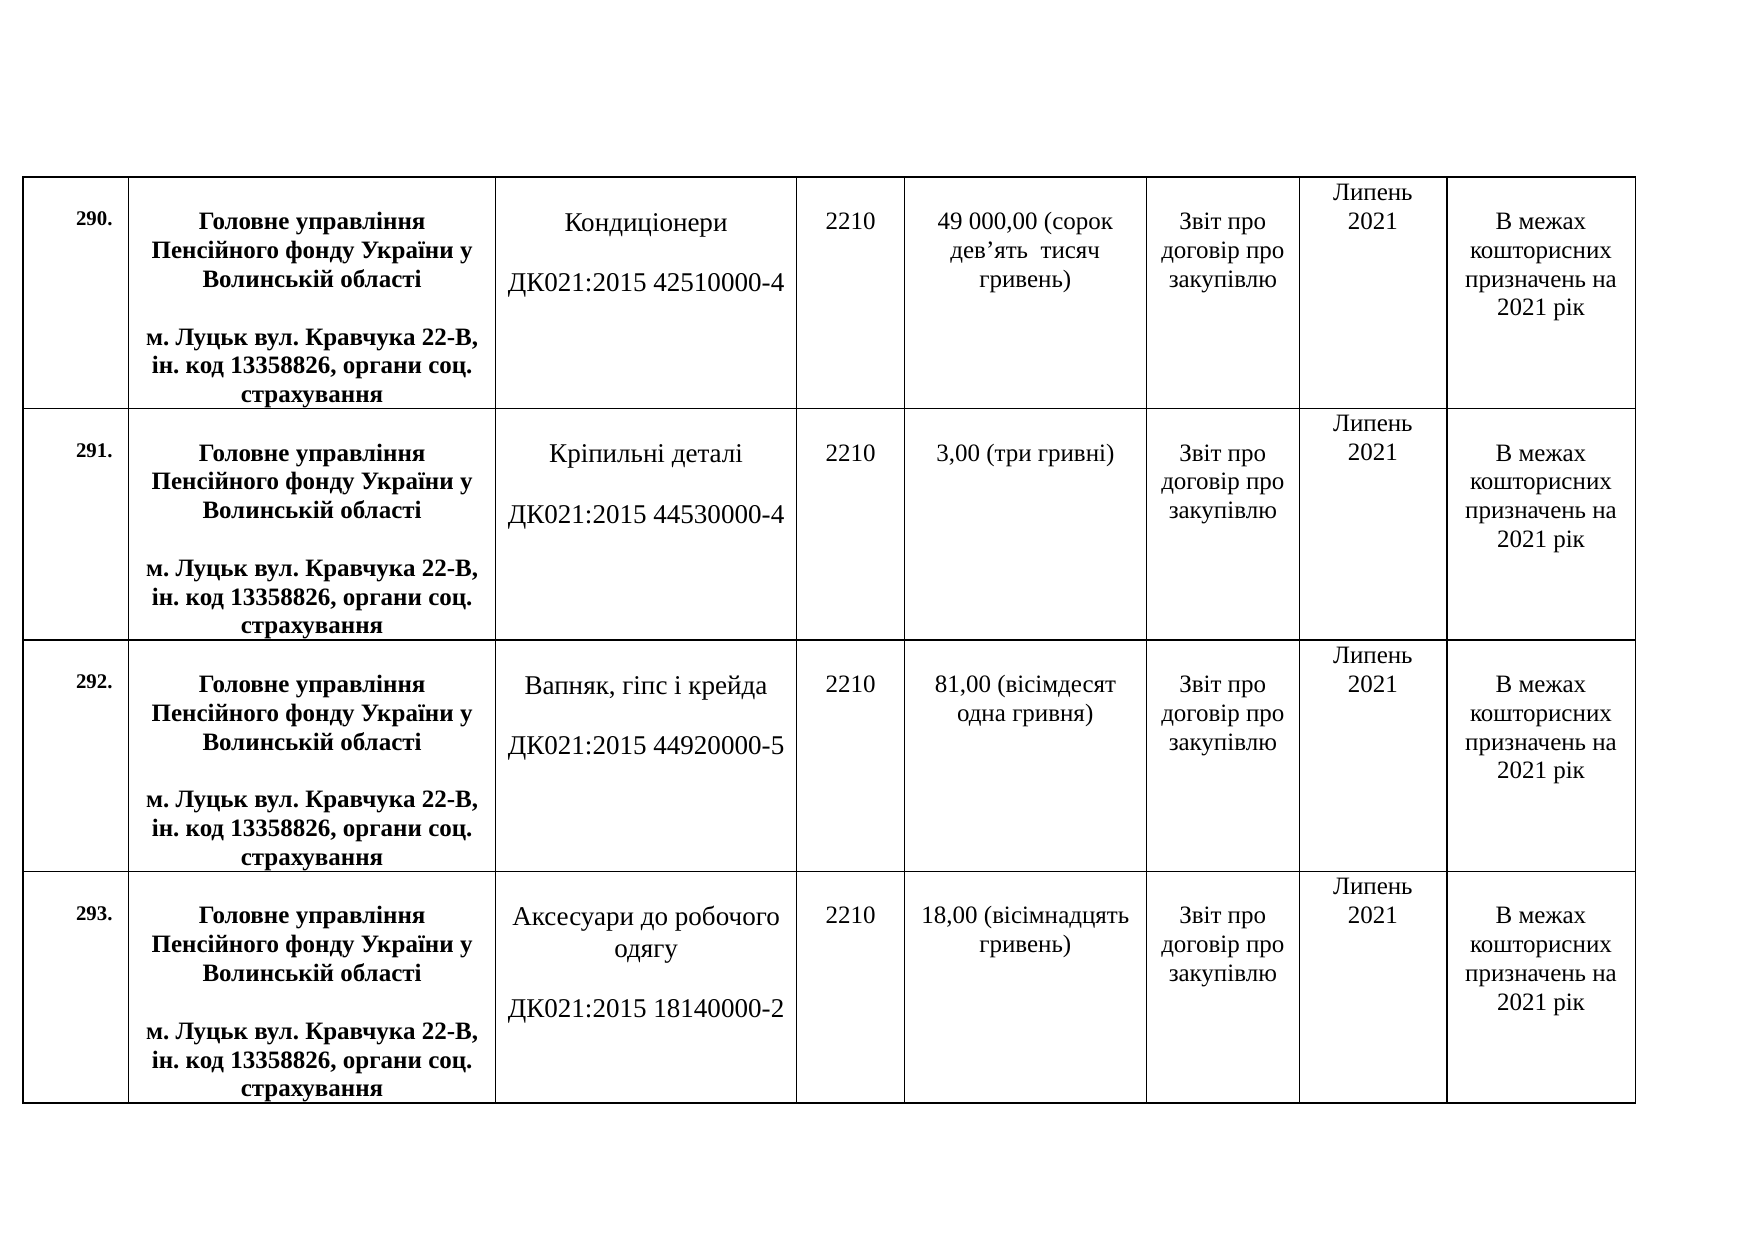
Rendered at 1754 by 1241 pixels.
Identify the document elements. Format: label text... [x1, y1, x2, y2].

table_cell [24, 178, 128, 408]
table_cell Головне управління Пенсійного фонду України у Волинській області м. Луцьк вул. Кравчука 22-В, ін. код 13358826, органи соц. страхування [129, 872, 495, 1102]
table_cell 2210 [797, 409, 904, 639]
table_cell 49 000,00 (сорок дев’ять тисяч гривень) [905, 178, 1146, 408]
table_cell 81,00 (вісімдесят одна гривня) [905, 641, 1146, 871]
table_cell Липень 2021 [1300, 409, 1446, 639]
table_cell Звіт про договір про закупівлю [1147, 178, 1299, 408]
table_cell [24, 641, 128, 871]
table_cell Липень 2021 [1300, 641, 1446, 871]
table_cell Звіт про договір про закупівлю [1147, 872, 1299, 1102]
table_cell В межах кошторисних призначень на 2021 рік [1448, 872, 1635, 1102]
table_cell Головне управління Пенсійного фонду України у Волинській області м. Луцьк вул. Кравчука 22-В, ін. код 13358826, органи соц. страхування [129, 178, 495, 408]
table_cell Липень 2021 [1300, 178, 1446, 408]
table_cell Аксесуари до робочого одягу ДК021:2015 18140000-2 [496, 872, 796, 1102]
table_cell 2210 [797, 872, 904, 1102]
table_cell Кріпильні деталі ДК021:2015 44530000-4 [496, 409, 796, 639]
table_cell Липень 2021 [1300, 872, 1446, 1102]
table_cell 18,00 (вісімнадцять гривень) [905, 872, 1146, 1102]
table_cell В межах кошторисних призначень на 2021 рік [1448, 641, 1635, 871]
table_cell 2210 [797, 641, 904, 871]
table_cell В межах кошторисних призначень на 2021 рік [1448, 409, 1635, 639]
table_cell 3,00 (три гривні) [905, 409, 1146, 639]
table_cell В межах кошторисних призначень на 2021 рік [1448, 178, 1635, 408]
table_cell 2210 [797, 178, 904, 408]
table_cell Звіт про договір про закупівлю [1147, 641, 1299, 871]
table_cell Звіт про договір про закупівлю [1147, 409, 1299, 639]
table_cell [24, 409, 128, 639]
table_cell Кондиціонери ДК021:2015 42510000-4 [496, 178, 796, 408]
table_cell [24, 872, 128, 1102]
table_cell Головне управління Пенсійного фонду України у Волинській області м. Луцьк вул. Кравчука 22-В, ін. код 13358826, органи соц. страхування [129, 641, 495, 871]
table_cell Вапняк, гіпс і крейда ДК021:2015 44920000-5 [496, 641, 796, 871]
table_cell Головне управління Пенсійного фонду України у Волинській області м. Луцьк вул. Кравчука 22-В, ін. код 13358826, органи соц. страхування [129, 409, 495, 639]
